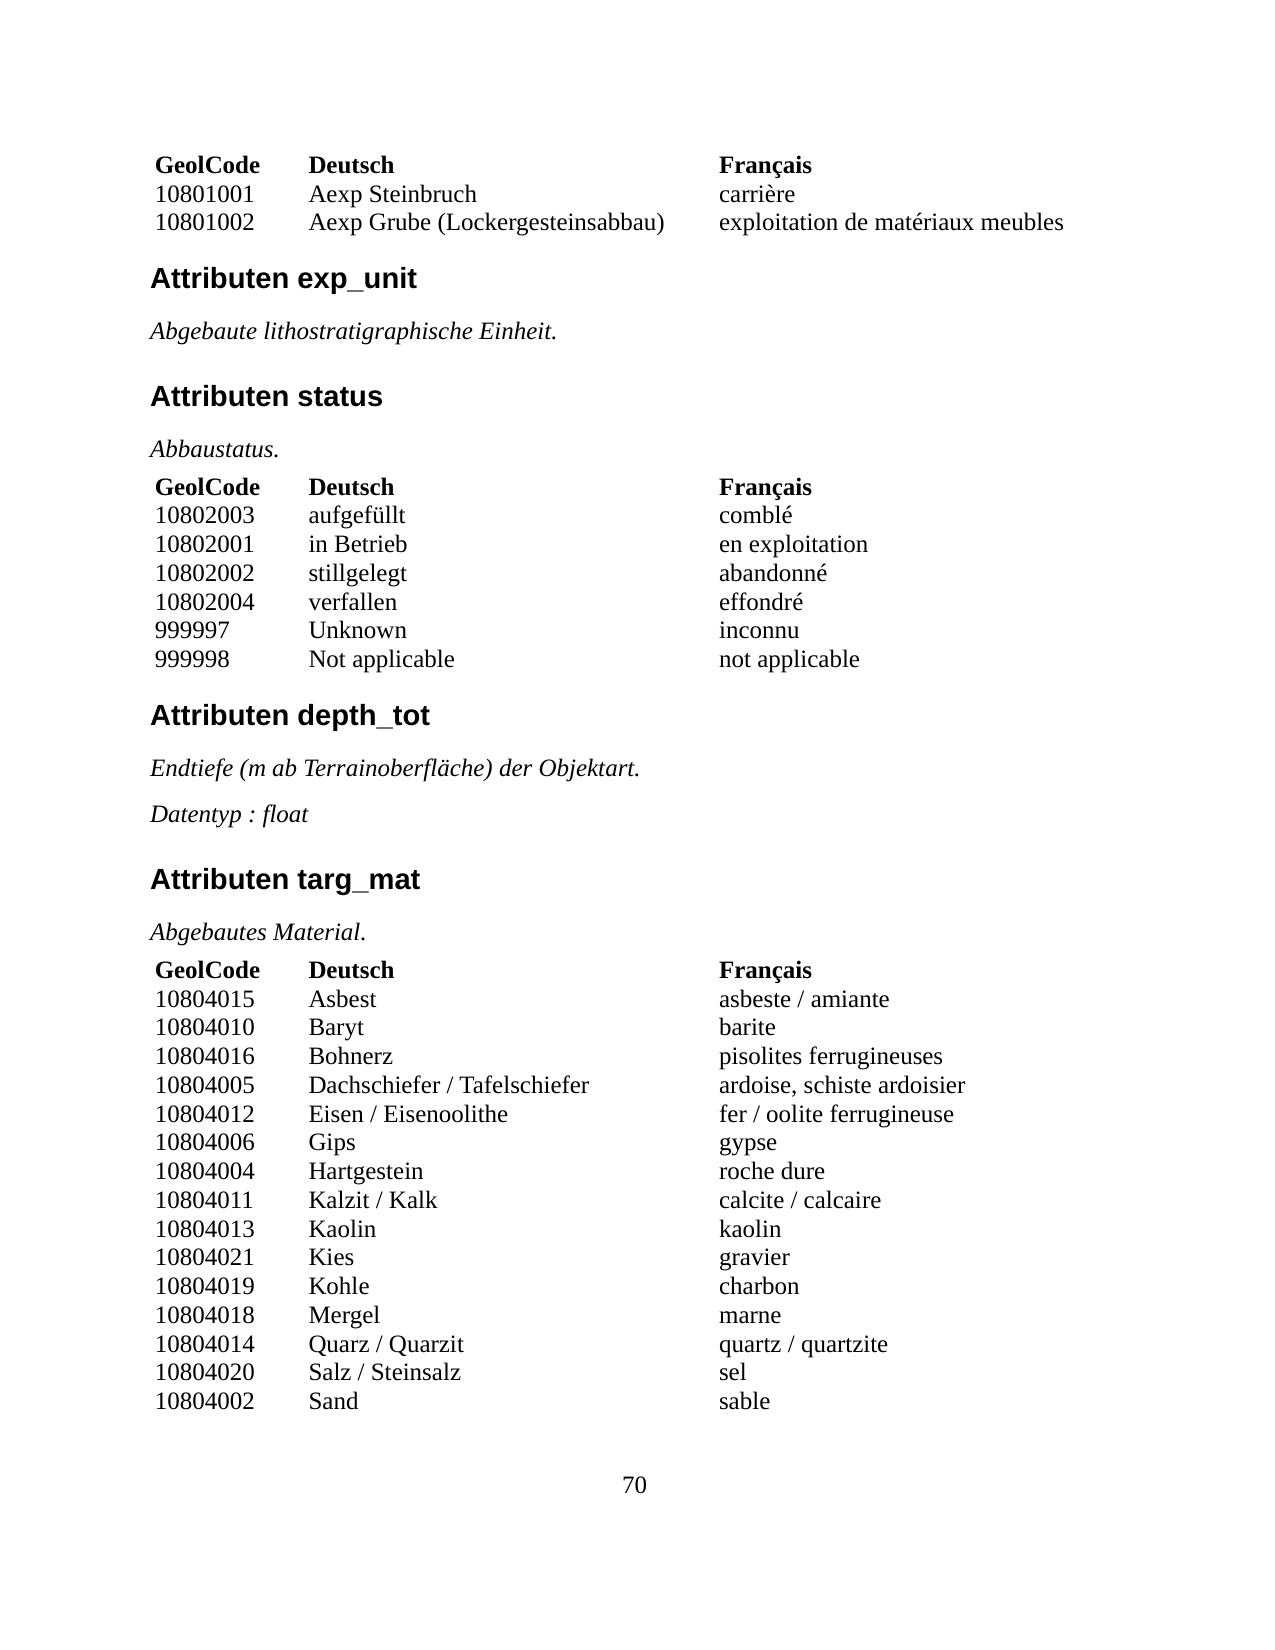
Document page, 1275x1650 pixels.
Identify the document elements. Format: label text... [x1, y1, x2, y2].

table_cell Salz / Steinsalz [304, 1358, 714, 1386]
table_cell pisolites ferrugineuses [714, 1041, 1125, 1070]
table_cell abandonné [714, 558, 1125, 587]
table_cell Eisen / Eisenoolithe [304, 1099, 714, 1127]
table_cell 999998 [150, 644, 304, 673]
table_cell in Betrieb [304, 529, 714, 558]
table_cell effondré [714, 587, 1125, 615]
table_cell Kaolin [304, 1214, 714, 1242]
table_cell 10804002 [150, 1386, 304, 1415]
text Abbaustatus. [150, 434, 1125, 463]
table_cell Quarz / Quarzit [304, 1329, 714, 1357]
table_header GeolCode [150, 150, 304, 179]
table_cell Sand [304, 1386, 714, 1415]
subtitle Attributen status [150, 379, 1125, 412]
table_header Français [714, 955, 1125, 984]
table_header Deutsch [304, 472, 714, 500]
table_cell Baryt [304, 1013, 714, 1041]
table_cell Kies [304, 1243, 714, 1271]
table_cell carrière [714, 179, 1125, 207]
table_cell 10804014 [150, 1329, 304, 1357]
table_cell 10804016 [150, 1041, 304, 1070]
table_cell exploitation de matériaux meubles [714, 208, 1125, 236]
table_cell 10801001 [150, 179, 304, 207]
table_cell calcite / calcaire [714, 1185, 1125, 1214]
table_cell verfallen [304, 587, 714, 615]
table_cell Kohle [304, 1271, 714, 1300]
subtitle Attributen depth_tot [150, 698, 1125, 731]
table_cell comblé [714, 500, 1125, 529]
table_cell quartz / quartzite [714, 1329, 1125, 1357]
table_cell stillgelegt [304, 558, 714, 587]
table_header GeolCode [150, 472, 304, 500]
table_header Français [714, 150, 1125, 179]
table_cell 10804015 [150, 984, 304, 1012]
table_header GeolCode [150, 955, 304, 984]
table_cell Unknown [304, 615, 714, 644]
table_cell 10804005 [150, 1070, 304, 1099]
table_cell 10804011 [150, 1185, 304, 1214]
table_cell Dachschiefer / Tafelschiefer [304, 1070, 714, 1099]
table_cell Asbest [304, 984, 714, 1012]
table_cell barite [714, 1013, 1125, 1041]
table_cell 10804012 [150, 1099, 304, 1127]
table_header Français [714, 472, 1125, 500]
table_cell 10804006 [150, 1128, 304, 1156]
table_cell Kalzit / Kalk [304, 1185, 714, 1214]
table_cell Aexp Steinbruch [304, 179, 714, 207]
table_cell roche dure [714, 1156, 1125, 1185]
table_cell kaolin [714, 1214, 1125, 1242]
table_cell 10802002 [150, 558, 304, 587]
table_cell not applicable [714, 644, 1125, 673]
subtitle Attributen exp_unit [150, 261, 1125, 295]
table_cell asbeste / amiante [714, 984, 1125, 1012]
table_cell 10804019 [150, 1271, 304, 1300]
table_cell 999997 [150, 615, 304, 644]
table_cell 10802001 [150, 529, 304, 558]
table_cell 10804021 [150, 1243, 304, 1271]
table_cell Gips [304, 1128, 714, 1156]
table_cell gypse [714, 1128, 1125, 1156]
table_cell charbon [714, 1271, 1125, 1300]
table_cell fer / oolite ferrugineuse [714, 1099, 1125, 1127]
text Endtiefe (m ab Terrainoberfläche) der Objektart. [150, 753, 1125, 782]
table_cell 10804018 [150, 1300, 304, 1329]
text Abgebaute lithostratigraphische Einheit. [150, 316, 1125, 345]
text Datentyp : float [150, 799, 1125, 828]
table_cell 10802003 [150, 500, 304, 529]
subtitle Attributen targ_mat [150, 862, 1125, 896]
table_cell 10804013 [150, 1214, 304, 1242]
table_cell sel [714, 1358, 1125, 1386]
table_cell sable [714, 1386, 1125, 1415]
table_cell en exploitation [714, 529, 1125, 558]
table_header Deutsch [304, 150, 714, 179]
table_cell inconnu [714, 615, 1125, 644]
table_cell Mergel [304, 1300, 714, 1329]
table_cell aufgefüllt [304, 500, 714, 529]
table_cell Bohnerz [304, 1041, 714, 1070]
table_cell 10801002 [150, 208, 304, 236]
table_cell gravier [714, 1243, 1125, 1271]
table_cell 10804020 [150, 1358, 304, 1386]
table_cell Hartgestein [304, 1156, 714, 1185]
table_cell 10802004 [150, 587, 304, 615]
table_cell Aexp Grube (Lockergesteinsabbau) [304, 208, 714, 236]
text Abgebautes Material. [150, 917, 1125, 946]
table_cell 10804010 [150, 1013, 304, 1041]
table_cell 10804004 [150, 1156, 304, 1185]
table_cell ardoise, schiste ardoisier [714, 1070, 1125, 1099]
table_cell Not applicable [304, 644, 714, 673]
table_header Deutsch [304, 955, 714, 984]
table_cell marne [714, 1300, 1125, 1329]
